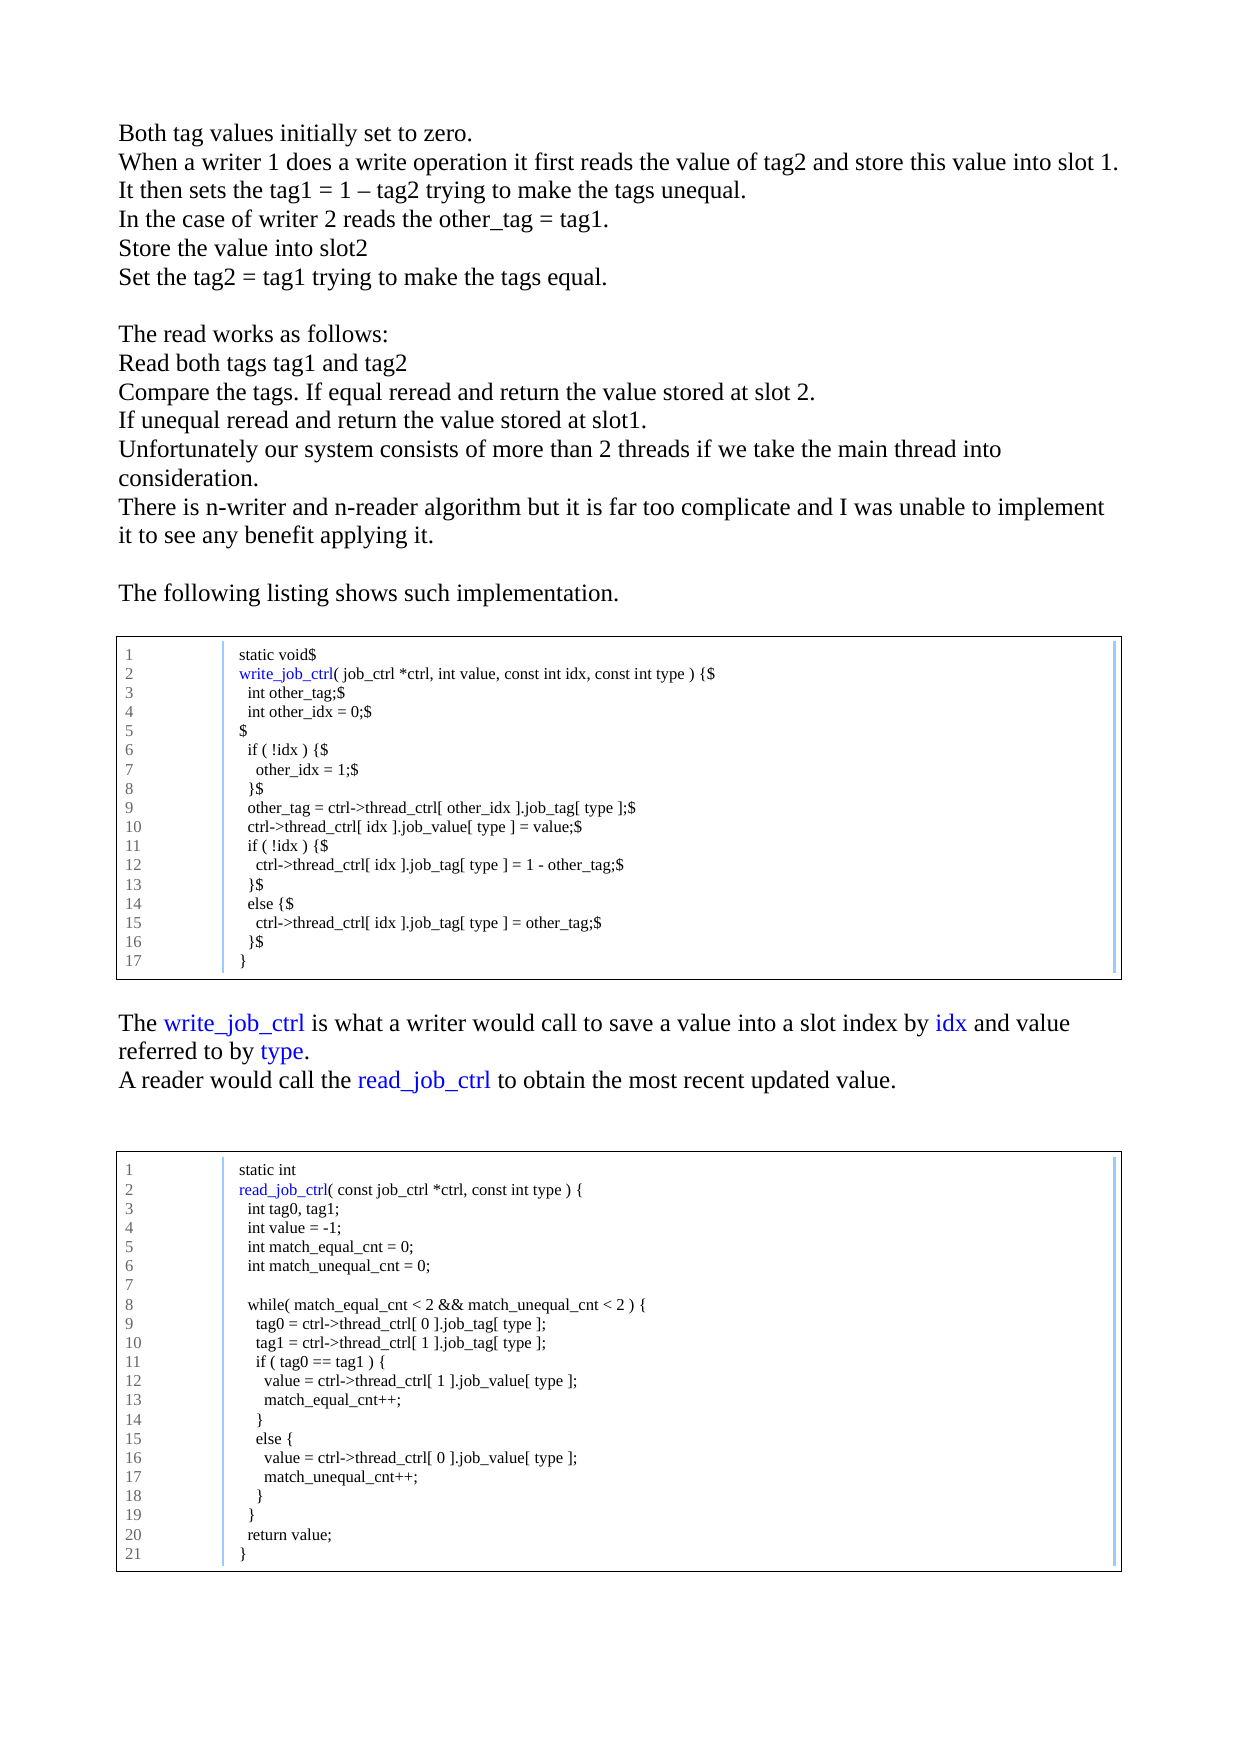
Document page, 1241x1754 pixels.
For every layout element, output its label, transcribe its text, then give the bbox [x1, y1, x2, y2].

text A reader would call the read_job_ctrl to obtain the most recent updated value. [118, 1065, 1122, 1094]
table_header static void$ write_job_ctrl( job_ctrl *ctrl, int value, const int idx, const int type ) {$ int other_tag;$ int other_idx = 0;$ $ if ( !idx ) {$ other_idx = 1;$ }$ other_tag = ctrl->thread_ctrl[ other_idx ].job_tag[ type ];$ ctrl->thread_ctrl[ idx ].job_value[ type ] = value;$ if ( !idx ) {$ ctrl->thread_ctrl[ idx ].job_tag[ type ] = 1 - other_tag;$ }$ else {$ ctrl->thread_ctrl[ idx ].job_tag[ type ] = other_tag;$ }$ } [230, 637, 1121, 979]
text Compare the tags. If equal reread and return the value stored at slot 2. [118, 377, 1122, 406]
text The write_job_ctrl is what a writer would call to save a value into a slot index by idx and value referred to by type. [118, 1008, 1122, 1065]
text Store the value into slot2 [118, 233, 1122, 262]
text Set the tag2 = tag1 trying to make the tags equal. [118, 262, 1122, 291]
text It then sets the tag1 = 1 – tag2 trying to make the tags unequal. [118, 176, 1122, 204]
text Both tag values initially set to zero. [118, 118, 1122, 147]
text The read works as follows: [118, 319, 1122, 348]
text If unequal reread and return the value stored at slot1. [118, 406, 1122, 434]
table_header 1 2 3 4 5 6 7 8 9 10 11 12 13 14 15 16 17 18 19 20 21 [117, 1152, 230, 1571]
text There is n-writer and n-reader algorithm but it is far too complicate and I was unable to implement it to see any benefit applying it. [118, 492, 1122, 549]
text Unfortunately our system consists of more than 2 threads if we take the main thread into consideration. [118, 434, 1122, 492]
text When a writer 1 does a write operation it first reads the value of tag2 and store this value into slot 1. [118, 147, 1122, 176]
text The following listing shows such implementation. [118, 578, 1122, 607]
text In the case of writer 2 reads the other_tag = tag1. [118, 204, 1122, 233]
table_header static int read_job_ctrl( const job_ctrl *ctrl, const int type ) { int tag0, tag1; int value = -1; int match_equal_cnt = 0; int match_unequal_cnt = 0; while( match_equal_cnt < 2 && match_unequal_cnt < 2 ) { tag0 = ctrl->thread_ctrl[ 0 ].job_tag[ type ]; tag1 = ctrl->thread_ctrl[ 1 ].job_tag[ type ]; if ( tag0 == tag1 ) { value = ctrl->thread_ctrl[ 1 ].job_value[ type ]; match_equal_cnt++; } else { value = ctrl->thread_ctrl[ 0 ].job_value[ type ]; match_unequal_cnt++; } } return value; } [230, 1152, 1121, 1571]
text Read both tags tag1 and tag2 [118, 348, 1122, 377]
table_header 1 2 3 4 5 6 7 8 9 10 11 12 13 14 15 16 17 [117, 637, 230, 979]
